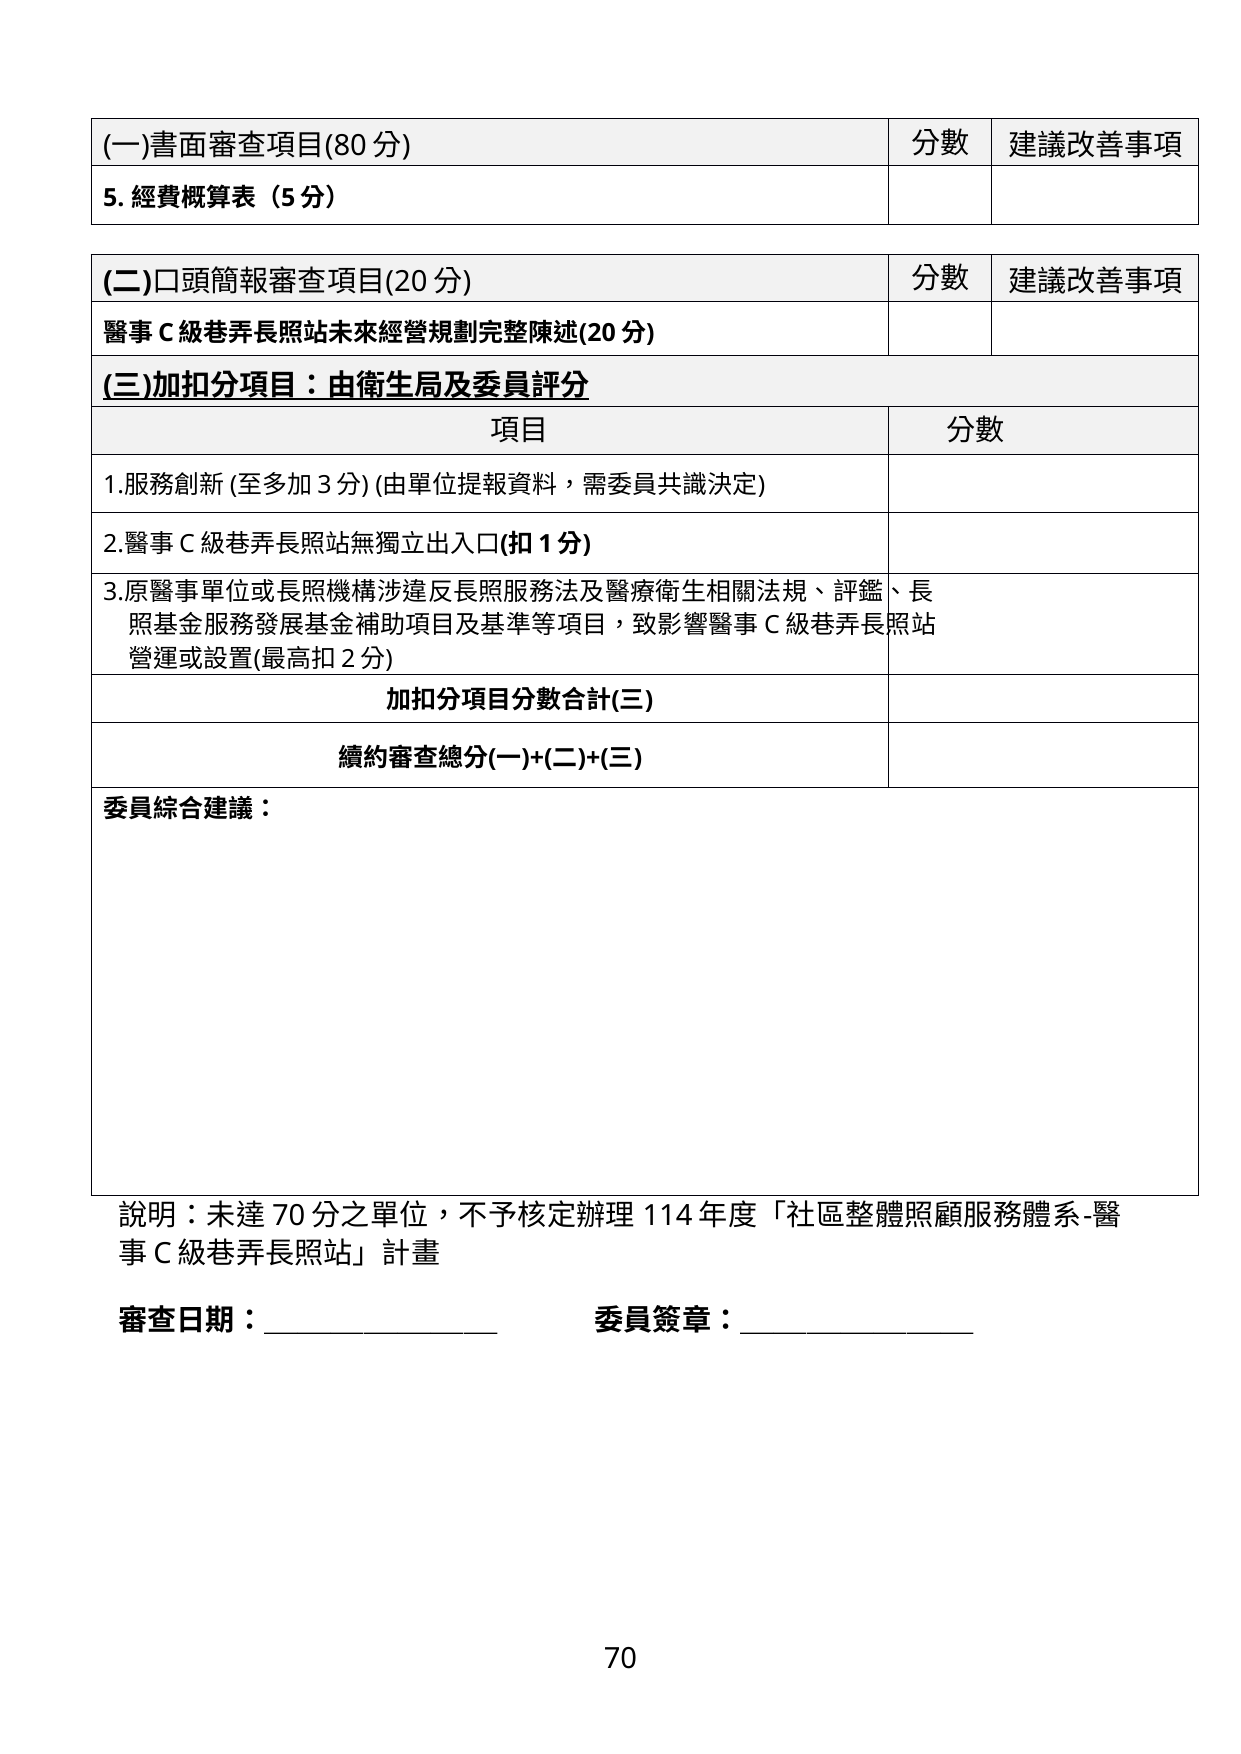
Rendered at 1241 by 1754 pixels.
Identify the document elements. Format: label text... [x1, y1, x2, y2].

table_cell 2.醫事C級巷弄長照站無獨立出入口(扣1分) [92, 513, 888, 573]
table_cell 分數 [889, 407, 1198, 454]
table_cell 醫事C級巷弄長照站未來經營規劃完整陳述(20分) [92, 302, 888, 355]
text 說明：未達70分之單位，不予核定辦理114年度「社區整體照顧服務體系-醫事C級巷弄長照站」計畫 [118, 1196, 1122, 1271]
table_cell [889, 513, 1198, 573]
table_cell [889, 574, 1198, 674]
table_cell 5. 經費概算表（5分） [92, 166, 888, 224]
table_cell 項目 [92, 407, 888, 454]
table_header 建議改善事項 [992, 255, 1198, 301]
table_cell 1.服務創新 (至多加3分) (由單位提報資料，需委員共識決定) [92, 455, 888, 512]
table_cell [889, 455, 1198, 512]
table_cell 3.原醫事單位或長照機構涉違反長照服務法及醫療衛生相關法規、評鑑、長照基金服務發展基金補助項目及基準等項目，致影響醫事C級巷弄長照站營運或設置(最高扣2分) [92, 574, 888, 674]
table_cell 續約審查總分(一)+(二)+(三) [92, 723, 888, 787]
table_header 分數 [889, 255, 991, 301]
table_cell [889, 302, 991, 355]
table_cell [889, 166, 991, 224]
table_header (二)口頭簡報審查項目(20分) [92, 255, 888, 301]
table_cell (三)加扣分項目：由衛生局及委員評分 [92, 356, 1198, 406]
table_cell [992, 166, 1198, 224]
table_cell [889, 675, 1198, 722]
table_cell [992, 302, 1198, 355]
table_header 分數 [889, 119, 991, 165]
text 審查日期：＿＿＿＿＿＿＿ 委員簽章：＿＿＿＿＿＿＿ [118, 1304, 1181, 1337]
table_header (一)書面審查項目(80分) [92, 119, 888, 165]
table_header 建議改善事項 [992, 119, 1198, 165]
table_cell [889, 723, 1198, 787]
table_cell 委員綜合建議： [92, 788, 1198, 1195]
table_cell 加扣分項目分數合計(三) [92, 675, 888, 722]
